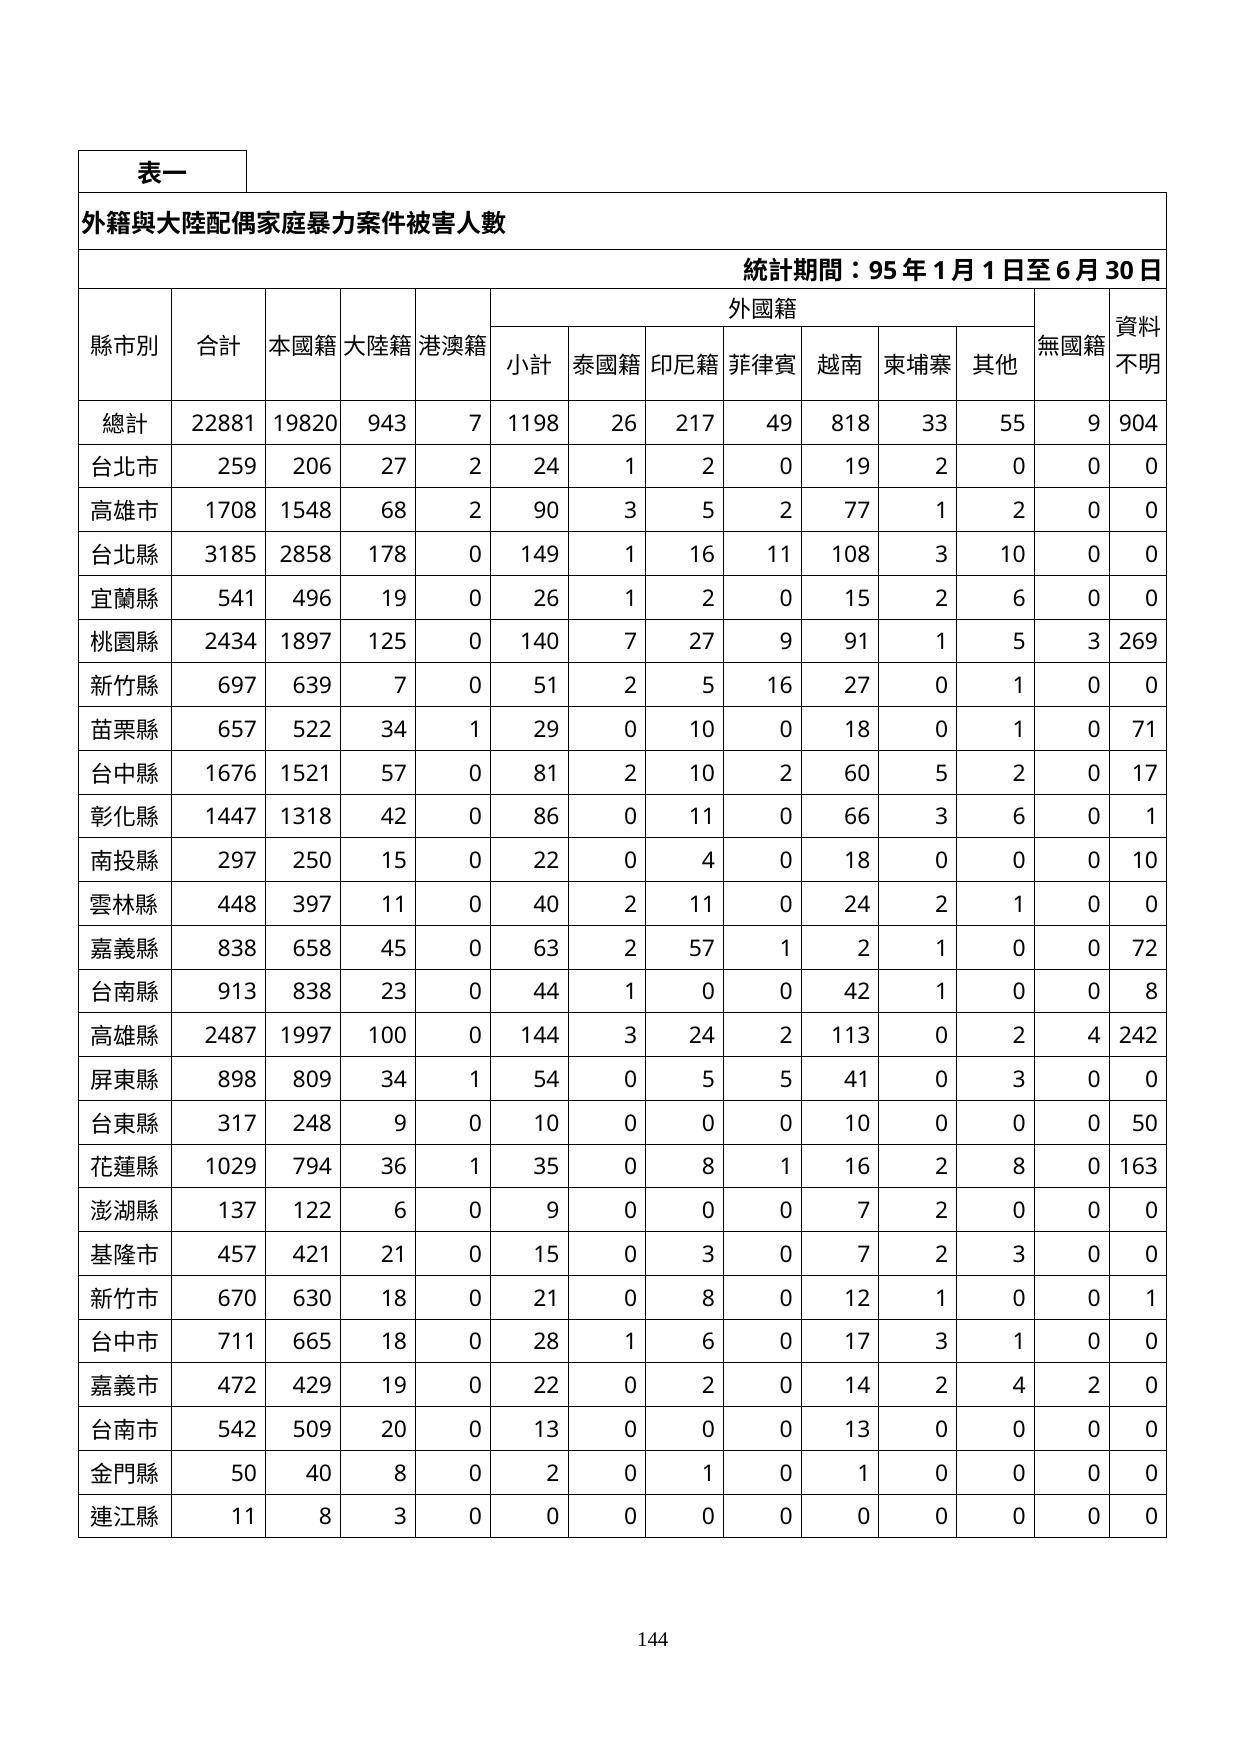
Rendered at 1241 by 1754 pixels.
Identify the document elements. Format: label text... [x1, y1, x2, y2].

table_cell 0 [1035, 1057, 1109, 1100]
table_cell 26 [491, 576, 568, 618]
table_cell 0 [1110, 663, 1166, 706]
table_cell 11 [172, 1495, 265, 1537]
table_cell 108 [802, 532, 878, 575]
table_cell 34 [341, 1057, 415, 1100]
table_cell 0 [957, 1276, 1034, 1318]
table_cell 16 [646, 532, 723, 575]
table_cell 台南市 [79, 1407, 171, 1450]
table_cell 0 [569, 1451, 645, 1493]
table_cell 1447 [172, 795, 265, 837]
table_cell 3 [341, 1495, 415, 1537]
table_cell 71 [1110, 707, 1166, 750]
table_cell 15 [802, 576, 878, 618]
table_cell 18 [802, 838, 878, 881]
table_cell 0 [724, 1407, 801, 1450]
table_cell 0 [1035, 576, 1109, 618]
table_cell 522 [266, 707, 340, 750]
table_cell 24 [491, 445, 568, 487]
table_cell 4 [957, 1363, 1034, 1406]
table_cell 10 [1110, 838, 1166, 881]
table_cell 1 [879, 488, 956, 531]
table_cell 8 [1110, 970, 1166, 1012]
table_cell 無國籍 [1035, 289, 1109, 400]
table_cell 花蓮縣 [79, 1145, 171, 1187]
table_cell 0 [879, 1101, 956, 1143]
table_cell 269 [1110, 620, 1166, 662]
table_cell 5 [724, 1057, 801, 1100]
table_cell 新竹市 [79, 1276, 171, 1318]
table_cell 794 [266, 1145, 340, 1187]
table_cell 10 [491, 1101, 568, 1143]
table_cell 57 [341, 751, 415, 793]
table_cell 639 [266, 663, 340, 706]
table_cell 3185 [172, 532, 265, 575]
table_cell 0 [1110, 1495, 1166, 1537]
table_cell 1198 [491, 401, 568, 443]
table_cell 90 [491, 488, 568, 531]
table_cell 16 [802, 1145, 878, 1187]
table_cell 4 [646, 838, 723, 881]
table_cell 0 [1110, 532, 1166, 575]
table_cell 6 [957, 576, 1034, 618]
table_cell 1 [416, 707, 490, 750]
table_cell 657 [172, 707, 265, 750]
table_cell 0 [957, 1451, 1034, 1493]
table_cell 0 [802, 1495, 878, 1537]
table_cell 22 [491, 1363, 568, 1406]
table_cell 5 [957, 620, 1034, 662]
table_cell 菲律賓 [724, 327, 801, 400]
table_cell 14 [802, 1363, 878, 1406]
table_cell 0 [724, 1363, 801, 1406]
table_cell 3 [957, 1057, 1034, 1100]
table_cell 8 [266, 1495, 340, 1537]
table_cell 33 [879, 401, 956, 443]
table_cell 670 [172, 1276, 265, 1318]
table_cell 1708 [172, 488, 265, 531]
table_cell 0 [416, 1407, 490, 1450]
table_cell 36 [341, 1145, 415, 1187]
table_cell 496 [266, 576, 340, 618]
table_cell 3 [569, 1013, 645, 1056]
table_cell 0 [646, 1101, 723, 1143]
table_cell 5 [879, 751, 956, 793]
table_cell 242 [1110, 1013, 1166, 1056]
table_cell 16 [724, 663, 801, 706]
table_cell 34 [341, 707, 415, 750]
table_cell 1 [879, 620, 956, 662]
table_cell 248 [266, 1101, 340, 1143]
table_cell 0 [1035, 882, 1109, 925]
table_cell 0 [646, 1495, 723, 1537]
table_cell 22 [491, 838, 568, 881]
table_cell 0 [957, 1188, 1034, 1231]
table_cell 柬埔寨 [879, 327, 956, 400]
table_cell 連江縣 [79, 1495, 171, 1537]
table_cell 台東縣 [79, 1101, 171, 1143]
table_cell 1897 [266, 620, 340, 662]
table_cell 10 [802, 1101, 878, 1143]
table_cell 809 [266, 1057, 340, 1100]
table_cell 本國籍 [266, 289, 340, 400]
table_cell 27 [341, 445, 415, 487]
table_cell 2 [569, 663, 645, 706]
table_cell 2 [416, 488, 490, 531]
table_cell 509 [266, 1407, 340, 1450]
table_cell 0 [957, 970, 1034, 1012]
table_cell 18 [341, 1276, 415, 1318]
table_cell 429 [266, 1363, 340, 1406]
table_cell 12 [802, 1276, 878, 1318]
table_cell 2 [879, 1232, 956, 1275]
table_cell 0 [1035, 1145, 1109, 1187]
table_cell 113 [802, 1013, 878, 1056]
table_cell 68 [341, 488, 415, 531]
table_cell 2434 [172, 620, 265, 662]
table_cell 其他 [957, 327, 1034, 400]
table_cell 144 [491, 1013, 568, 1056]
table_cell 0 [724, 1188, 801, 1231]
table_cell 913 [172, 970, 265, 1012]
table_cell 0 [1110, 882, 1166, 925]
table_cell 2 [724, 751, 801, 793]
table_cell 0 [957, 1495, 1034, 1537]
table_cell 24 [802, 882, 878, 925]
table_cell 11 [724, 532, 801, 575]
table_cell 72 [1110, 926, 1166, 968]
table_cell 0 [416, 620, 490, 662]
table_cell 125 [341, 620, 415, 662]
table_cell 0 [569, 1101, 645, 1143]
table_cell 0 [1035, 488, 1109, 531]
table_cell 1 [724, 1145, 801, 1187]
table_cell 66 [802, 795, 878, 837]
table_cell 18 [341, 1320, 415, 1362]
table_cell 904 [1110, 401, 1166, 443]
table_cell 140 [491, 620, 568, 662]
table_cell 40 [491, 882, 568, 925]
table_cell 1521 [266, 751, 340, 793]
table_cell 1 [957, 882, 1034, 925]
table_cell 11 [341, 882, 415, 925]
table_cell 11 [646, 882, 723, 925]
table_cell 0 [569, 1363, 645, 1406]
table_cell 2 [724, 1013, 801, 1056]
table_cell 0 [724, 1320, 801, 1362]
table_cell 63 [491, 926, 568, 968]
table_cell 0 [416, 1188, 490, 1231]
table_cell 3 [1035, 620, 1109, 662]
table_cell 1 [1110, 1276, 1166, 1318]
table_cell 259 [172, 445, 265, 487]
table_cell 100 [341, 1013, 415, 1056]
table_cell 2 [491, 1451, 568, 1493]
table_cell 0 [569, 1188, 645, 1231]
table_cell 28 [491, 1320, 568, 1362]
table_cell 0 [569, 838, 645, 881]
table_cell 總計 [79, 401, 171, 443]
table_cell 泰國籍 [569, 327, 645, 400]
table_cell 0 [957, 838, 1034, 881]
table_cell 2 [879, 1145, 956, 1187]
table_cell 1 [802, 1451, 878, 1493]
table_cell 0 [1035, 970, 1109, 1012]
table_cell 0 [1035, 838, 1109, 881]
table_cell 0 [724, 576, 801, 618]
table_cell 19 [341, 1363, 415, 1406]
table_cell 658 [266, 926, 340, 968]
table_cell 18 [802, 707, 878, 750]
table_cell 35 [491, 1145, 568, 1187]
table_cell 21 [491, 1276, 568, 1318]
table_cell 19 [341, 576, 415, 618]
table_cell 0 [724, 1451, 801, 1493]
table_cell 2 [879, 576, 956, 618]
table_cell 17 [802, 1320, 878, 1362]
table_cell 0 [724, 1232, 801, 1275]
table_cell 0 [1035, 532, 1109, 575]
table_cell 13 [802, 1407, 878, 1450]
table_cell 0 [1110, 1451, 1166, 1493]
table_cell 統計期間：95年1月1日至6月30日 [79, 250, 1166, 288]
table_cell 26 [569, 401, 645, 443]
table_cell 台北市 [79, 445, 171, 487]
table_cell 0 [646, 1188, 723, 1231]
table_cell 2487 [172, 1013, 265, 1056]
table_cell 高雄市 [79, 488, 171, 531]
table_cell 0 [1035, 926, 1109, 968]
table_cell 7 [802, 1188, 878, 1231]
table_cell 421 [266, 1232, 340, 1275]
table_cell 77 [802, 488, 878, 531]
table_cell 163 [1110, 1145, 1166, 1187]
table_cell 10 [646, 707, 723, 750]
table_cell 250 [266, 838, 340, 881]
table_cell 1 [724, 926, 801, 968]
table_cell 1 [879, 970, 956, 1012]
table_cell 0 [724, 970, 801, 1012]
table_cell 27 [802, 663, 878, 706]
table_cell 898 [172, 1057, 265, 1100]
table_cell 合計 [172, 289, 265, 400]
table_cell 943 [341, 401, 415, 443]
table_cell 0 [1110, 1363, 1166, 1406]
table_cell 542 [172, 1407, 265, 1450]
table_cell 1 [569, 445, 645, 487]
table_cell 0 [1035, 1276, 1109, 1318]
table_cell 0 [416, 795, 490, 837]
table_cell 0 [1110, 1057, 1166, 1100]
table_cell 0 [569, 795, 645, 837]
table_cell 838 [266, 970, 340, 1012]
table_cell 19820 [266, 401, 340, 443]
table_cell 0 [724, 1495, 801, 1537]
table_cell 0 [416, 576, 490, 618]
table_cell 0 [879, 1013, 956, 1056]
table_cell 0 [957, 445, 1034, 487]
table_cell 41 [802, 1057, 878, 1100]
table_cell 0 [724, 1101, 801, 1143]
table_cell 0 [724, 838, 801, 881]
table_cell 0 [416, 1232, 490, 1275]
table_cell 10 [957, 532, 1034, 575]
table_cell 2 [957, 751, 1034, 793]
table_cell 0 [1110, 576, 1166, 618]
table_cell 7 [802, 1232, 878, 1275]
table_cell 0 [569, 1232, 645, 1275]
table_cell 印尼籍 [646, 327, 723, 400]
table_cell 0 [879, 663, 956, 706]
table_cell 縣市別 [79, 289, 171, 400]
table_cell 1 [879, 1276, 956, 1318]
table_cell 0 [569, 1407, 645, 1450]
table_cell 2858 [266, 532, 340, 575]
table_cell 0 [646, 970, 723, 1012]
table_cell 外籍與大陸配偶家庭暴力案件被害人數 [79, 193, 1166, 249]
table_cell 60 [802, 751, 878, 793]
table_cell 42 [341, 795, 415, 837]
table_cell 0 [1035, 1495, 1109, 1537]
table_cell 1 [957, 707, 1034, 750]
table_cell 40 [266, 1451, 340, 1493]
table_cell 台南縣 [79, 970, 171, 1012]
table_cell 9 [341, 1101, 415, 1143]
table_cell 0 [416, 1495, 490, 1537]
table_cell 2 [957, 488, 1034, 531]
table_cell 0 [1110, 1232, 1166, 1275]
table_cell 高雄縣 [79, 1013, 171, 1056]
table_cell 澎湖縣 [79, 1188, 171, 1231]
table_cell 2 [802, 926, 878, 968]
table_cell 1 [416, 1145, 490, 1187]
table_cell 630 [266, 1276, 340, 1318]
table_cell 4 [1035, 1013, 1109, 1056]
table_cell 0 [1035, 795, 1109, 837]
table_cell 0 [491, 1495, 568, 1537]
table_cell 0 [416, 1101, 490, 1143]
table_cell 嘉義縣 [79, 926, 171, 968]
table_cell 2 [416, 445, 490, 487]
table_cell 55 [957, 401, 1034, 443]
table_cell 0 [416, 1276, 490, 1318]
table_cell 0 [416, 1013, 490, 1056]
table_cell 資料 不明 [1110, 289, 1166, 400]
table_cell 0 [416, 532, 490, 575]
table_cell 0 [957, 1407, 1034, 1450]
table_cell 17 [1110, 751, 1166, 793]
table_cell 0 [416, 1451, 490, 1493]
table_cell 317 [172, 1101, 265, 1143]
table_cell 10 [646, 751, 723, 793]
table_cell 457 [172, 1232, 265, 1275]
table_cell 8 [957, 1145, 1034, 1187]
table_cell 0 [1035, 1451, 1109, 1493]
table_cell 0 [879, 1495, 956, 1537]
table_cell 2 [879, 445, 956, 487]
table_cell 0 [879, 707, 956, 750]
table_header 表一 [79, 151, 246, 192]
table_cell 13 [491, 1407, 568, 1450]
table_cell 6 [341, 1188, 415, 1231]
table_cell 2 [879, 1363, 956, 1406]
table_cell 0 [416, 1320, 490, 1362]
table_cell 3 [879, 795, 956, 837]
table_cell 港澳籍 [416, 289, 490, 400]
table_cell 2 [724, 488, 801, 531]
table_cell 0 [416, 882, 490, 925]
table_cell 5 [646, 1057, 723, 1100]
table_cell 台中市 [79, 1320, 171, 1362]
table_cell 0 [416, 970, 490, 1012]
table_cell 1 [569, 532, 645, 575]
table_cell 0 [569, 1057, 645, 1100]
table_cell 0 [1035, 445, 1109, 487]
table_cell 50 [1110, 1101, 1166, 1143]
table_cell 27 [646, 620, 723, 662]
table_cell 22881 [172, 401, 265, 443]
table_cell 297 [172, 838, 265, 881]
table_cell 541 [172, 576, 265, 618]
table_cell 1997 [266, 1013, 340, 1056]
table_cell 9 [724, 620, 801, 662]
table_cell 23 [341, 970, 415, 1012]
table_cell 1 [879, 926, 956, 968]
table_cell 宜蘭縣 [79, 576, 171, 618]
table_cell 0 [569, 1495, 645, 1537]
table_cell 3 [879, 1320, 956, 1362]
table_cell 2 [879, 882, 956, 925]
table_cell 台北縣 [79, 532, 171, 575]
table_cell 44 [491, 970, 568, 1012]
table_cell 0 [1035, 707, 1109, 750]
table_cell 206 [266, 445, 340, 487]
table_cell 0 [569, 1276, 645, 1318]
table_cell 42 [802, 970, 878, 1012]
table_cell 20 [341, 1407, 415, 1450]
table_cell 3 [957, 1232, 1034, 1275]
table_cell 0 [1110, 1407, 1166, 1450]
table_cell 0 [416, 1363, 490, 1406]
table_cell 0 [1035, 1407, 1109, 1450]
table_cell 0 [957, 1101, 1034, 1143]
table_cell 0 [416, 838, 490, 881]
table_cell 1 [569, 1320, 645, 1362]
table_cell 9 [491, 1188, 568, 1231]
table_cell 0 [1035, 1232, 1109, 1275]
table_cell 0 [1110, 1320, 1166, 1362]
table_cell 86 [491, 795, 568, 837]
table_cell 217 [646, 401, 723, 443]
table_cell 1 [569, 576, 645, 618]
table_cell 桃園縣 [79, 620, 171, 662]
table_cell 5 [646, 663, 723, 706]
table_cell 3 [646, 1232, 723, 1275]
table_cell 大陸籍 [341, 289, 415, 400]
table_cell 0 [1110, 488, 1166, 531]
table_cell 台中縣 [79, 751, 171, 793]
table_cell 1 [1110, 795, 1166, 837]
table_cell 1 [957, 1320, 1034, 1362]
table_cell 越南 [802, 327, 878, 400]
table_cell 448 [172, 882, 265, 925]
table_cell 3 [879, 532, 956, 575]
table_cell 665 [266, 1320, 340, 1362]
table_cell 21 [341, 1232, 415, 1275]
table_cell 81 [491, 751, 568, 793]
table_cell 7 [341, 663, 415, 706]
table_cell 1 [569, 970, 645, 1012]
table_cell 49 [724, 401, 801, 443]
table_cell 0 [724, 795, 801, 837]
table_cell 0 [724, 882, 801, 925]
table_cell 外國籍 [491, 289, 1034, 326]
table_cell 1318 [266, 795, 340, 837]
table_cell 57 [646, 926, 723, 968]
table_cell 15 [341, 838, 415, 881]
table_cell 2 [957, 1013, 1034, 1056]
table_cell 0 [957, 926, 1034, 968]
table_cell 0 [569, 1145, 645, 1187]
table_cell 1676 [172, 751, 265, 793]
table_cell 2 [879, 1188, 956, 1231]
table_cell 0 [416, 663, 490, 706]
table_cell 0 [879, 1057, 956, 1100]
table_cell 1 [646, 1451, 723, 1493]
table_cell 0 [1035, 1320, 1109, 1362]
table_cell 2 [646, 1363, 723, 1406]
table_cell 91 [802, 620, 878, 662]
table_cell 0 [1035, 1188, 1109, 1231]
table_cell 0 [1110, 445, 1166, 487]
table_cell 苗栗縣 [79, 707, 171, 750]
table_cell 2 [569, 926, 645, 968]
table_cell 2 [569, 751, 645, 793]
table_header [247, 150, 1167, 192]
table_cell 711 [172, 1320, 265, 1362]
table_cell 2 [1035, 1363, 1109, 1406]
table_cell 54 [491, 1057, 568, 1100]
table_cell 雲林縣 [79, 882, 171, 925]
table_cell 0 [724, 1276, 801, 1318]
table_cell 0 [724, 707, 801, 750]
table_cell 小計 [491, 327, 568, 400]
table_cell 0 [416, 751, 490, 793]
table_cell 838 [172, 926, 265, 968]
table_cell 0 [1035, 663, 1109, 706]
table_cell 6 [957, 795, 1034, 837]
table_cell 122 [266, 1188, 340, 1231]
table_cell 11 [646, 795, 723, 837]
table_cell 屏東縣 [79, 1057, 171, 1100]
table_cell 697 [172, 663, 265, 706]
table_cell 0 [1035, 751, 1109, 793]
table_cell 0 [724, 445, 801, 487]
table_cell 0 [1035, 1101, 1109, 1143]
table_cell 7 [569, 620, 645, 662]
table_cell 29 [491, 707, 568, 750]
table_cell 1029 [172, 1145, 265, 1187]
table_cell 新竹縣 [79, 663, 171, 706]
table_cell 1 [416, 1057, 490, 1100]
table_cell 0 [879, 1407, 956, 1450]
table_cell 397 [266, 882, 340, 925]
table_cell 2 [646, 445, 723, 487]
table_cell 2 [569, 882, 645, 925]
table_cell 金門縣 [79, 1451, 171, 1493]
table_cell 3 [569, 488, 645, 531]
table_cell 0 [1110, 1188, 1166, 1231]
table_cell 149 [491, 532, 568, 575]
table_cell 19 [802, 445, 878, 487]
table_cell 8 [646, 1276, 723, 1318]
table_cell 178 [341, 532, 415, 575]
table_cell 8 [341, 1451, 415, 1493]
table_cell 彰化縣 [79, 795, 171, 837]
table_cell 1548 [266, 488, 340, 531]
table_cell 1 [957, 663, 1034, 706]
table_cell 50 [172, 1451, 265, 1493]
table_cell 2 [646, 576, 723, 618]
table_cell 51 [491, 663, 568, 706]
table_cell 基隆市 [79, 1232, 171, 1275]
table_cell 15 [491, 1232, 568, 1275]
table_cell 24 [646, 1013, 723, 1056]
table_cell 8 [646, 1145, 723, 1187]
table_cell 137 [172, 1188, 265, 1231]
table_cell 9 [1035, 401, 1109, 443]
table_cell 0 [879, 1451, 956, 1493]
table_cell 472 [172, 1363, 265, 1406]
table_cell 南投縣 [79, 838, 171, 881]
table_cell 0 [646, 1407, 723, 1450]
table_cell 0 [569, 707, 645, 750]
table_cell 7 [416, 401, 490, 443]
table_cell 5 [646, 488, 723, 531]
table_cell 818 [802, 401, 878, 443]
table_cell 6 [646, 1320, 723, 1362]
table_cell 0 [879, 838, 956, 881]
table_cell 0 [416, 926, 490, 968]
table_cell 45 [341, 926, 415, 968]
table_cell 嘉義市 [79, 1363, 171, 1406]
